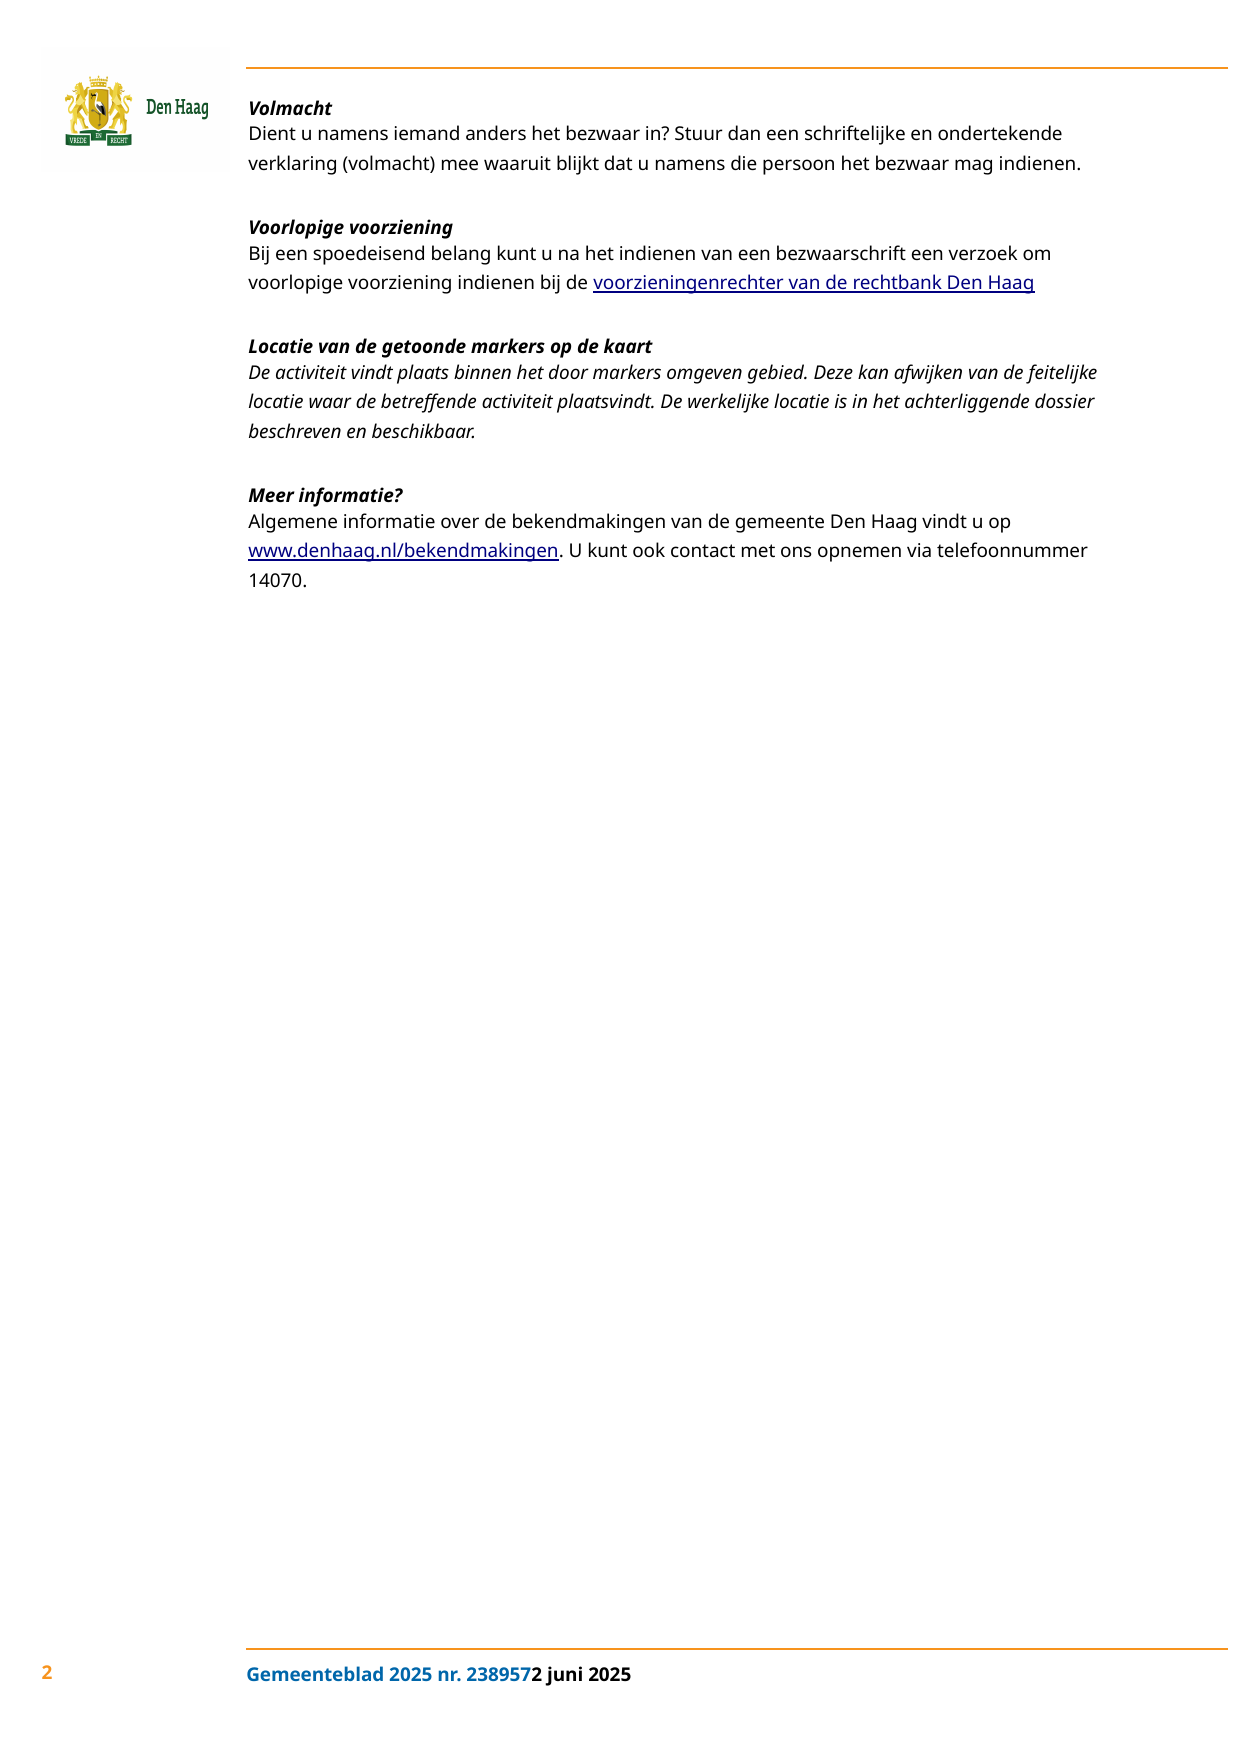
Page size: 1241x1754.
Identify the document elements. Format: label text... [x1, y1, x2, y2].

text Volmacht [248, 95, 1152, 121]
text Locatie van de getoonde markers op de kaart [248, 333, 1152, 359]
text Dient u namens iemand anders het bezwaar in? Stuur dan een schriftelijke en ondertekende verklaring (volmacht) mee waaruit blijkt dat u namens die persoon het bezwaar mag indienen. [248, 121, 1152, 176]
text Meer informatie? [248, 482, 1152, 508]
text Voorlopige voorziening [248, 214, 1152, 240]
text Bij een spoedeisend belang kunt u na het indienen van een bezwaarschrift een verzoek om voorlopige voorziening indienen bij de voorzieningenrechter van de rechtbank Den Haag [248, 240, 1152, 295]
text De activiteit vindt plaats binnen het door markers omgeven gebied. Deze kan afwijken van de feitelijke locatie waar de betreffende activiteit plaatsvindt. De werkelijke locatie is in het achterliggende dossier beschreven en beschikbaar. [248, 359, 1152, 444]
picture [41, 47, 231, 172]
text Algemene informatie over de bekendmakingen van de gemeente Den Haag vindt u op www.denhaag.nl/bekendmakingen. U kunt ook contact met ons opnemen via telefoonnummer 14070. [248, 508, 1152, 593]
